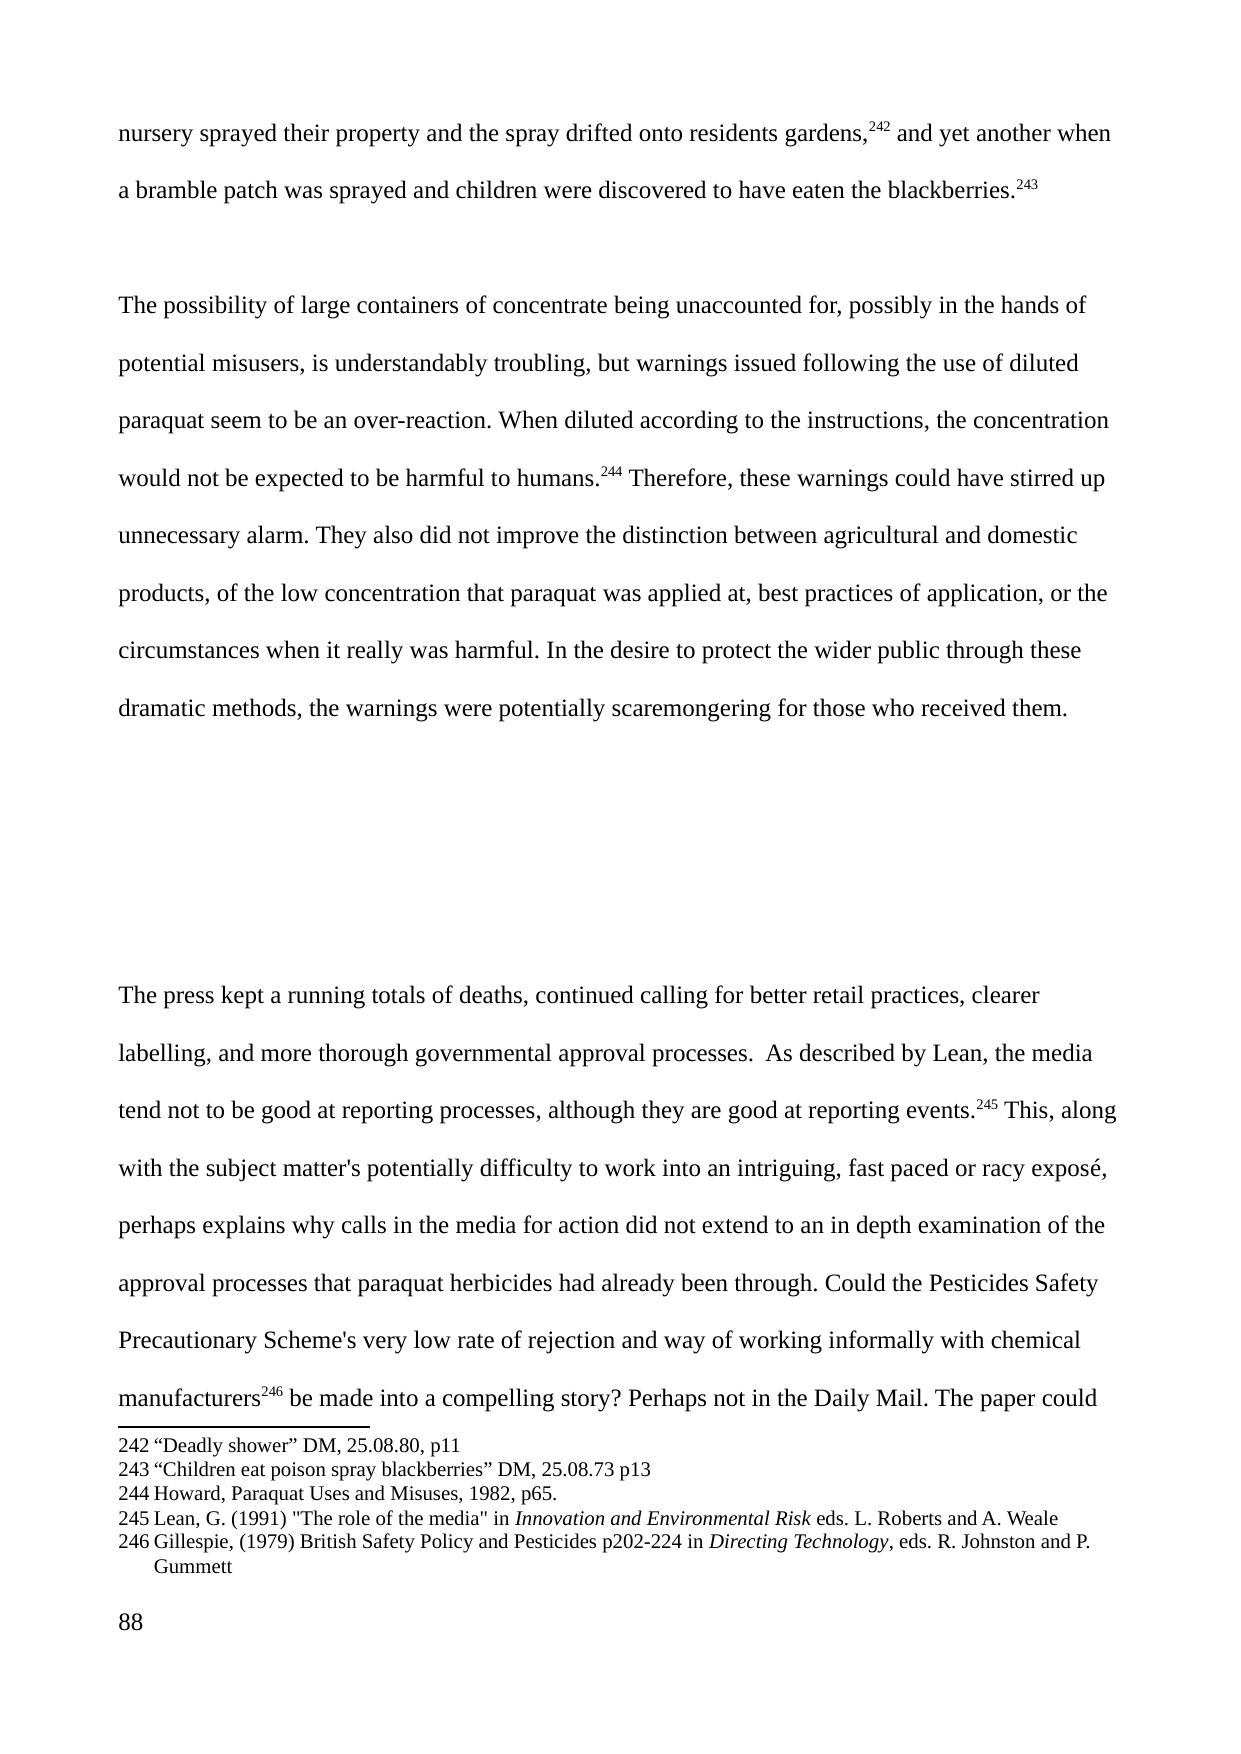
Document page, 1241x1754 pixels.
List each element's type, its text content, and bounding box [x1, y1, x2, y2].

text The possibility of large containers of concentrate being unaccounted for, possibly in the hands of potential misusers, is understandably troubling, but warnings issued following the use of diluted paraquat seem to be an over-reaction. When diluted according to the instructions, the concentration would not be expected to be harmful to humans. Therefore, these warnings could have stirred up unnecessary alarm. They also did not improve the distinction between agricultural and domestic products, of the low concentration that paraquat was applied at, best practices of application, or the circumstances when it really was harmful. In the desire to protect the wider public through these dramatic methods, the warnings were potentially scaremongering for those who received them. [118, 291, 1122, 722]
text Lean, G. (1991) "The role of the media" in Innovation and Environmental Risk eds. L. Roberts and A. Weale [118, 1505, 1122, 1529]
text nursery sprayed their property and the spray drifted onto residents gardens, and yet another when a bramble patch was sprayed and children were discovered to have eaten the blackberries. [118, 118, 1122, 204]
text “Deadly shower” DM, 25.08.80, p11 [118, 1433, 1122, 1457]
text “Children eat poison spray blackberries” DM, 25.08.73 p13 [118, 1457, 1122, 1481]
text Gillespie, (1979) British Safety Policy and Pesticides p202-224 in Directing Technology, eds. R. Johnston and P. Gummett [118, 1529, 1122, 1578]
text The press kept a running totals of deaths, continued calling for better retail practices, clearer labelling, and more thorough governmental approval processes. As described by Lean, the media tend not to be good at reporting processes, although they are good at reporting events. This, along with the subject matter's potentially difficulty to work into an intriguing, fast paced or racy exposé, perhaps explains why calls in the media for action did not extend to an in depth examination of the approval processes that paraquat herbicides had already been through. Could the Pesticides Safety Precautionary Scheme's very low rate of rejection and way of working informally with chemical manufacturers be made into a compelling story? Perhaps not in the Daily Mail. The paper could [118, 981, 1122, 1412]
text Howard, Paraquat Uses and Misuses, 1982, p65. [118, 1481, 1122, 1505]
